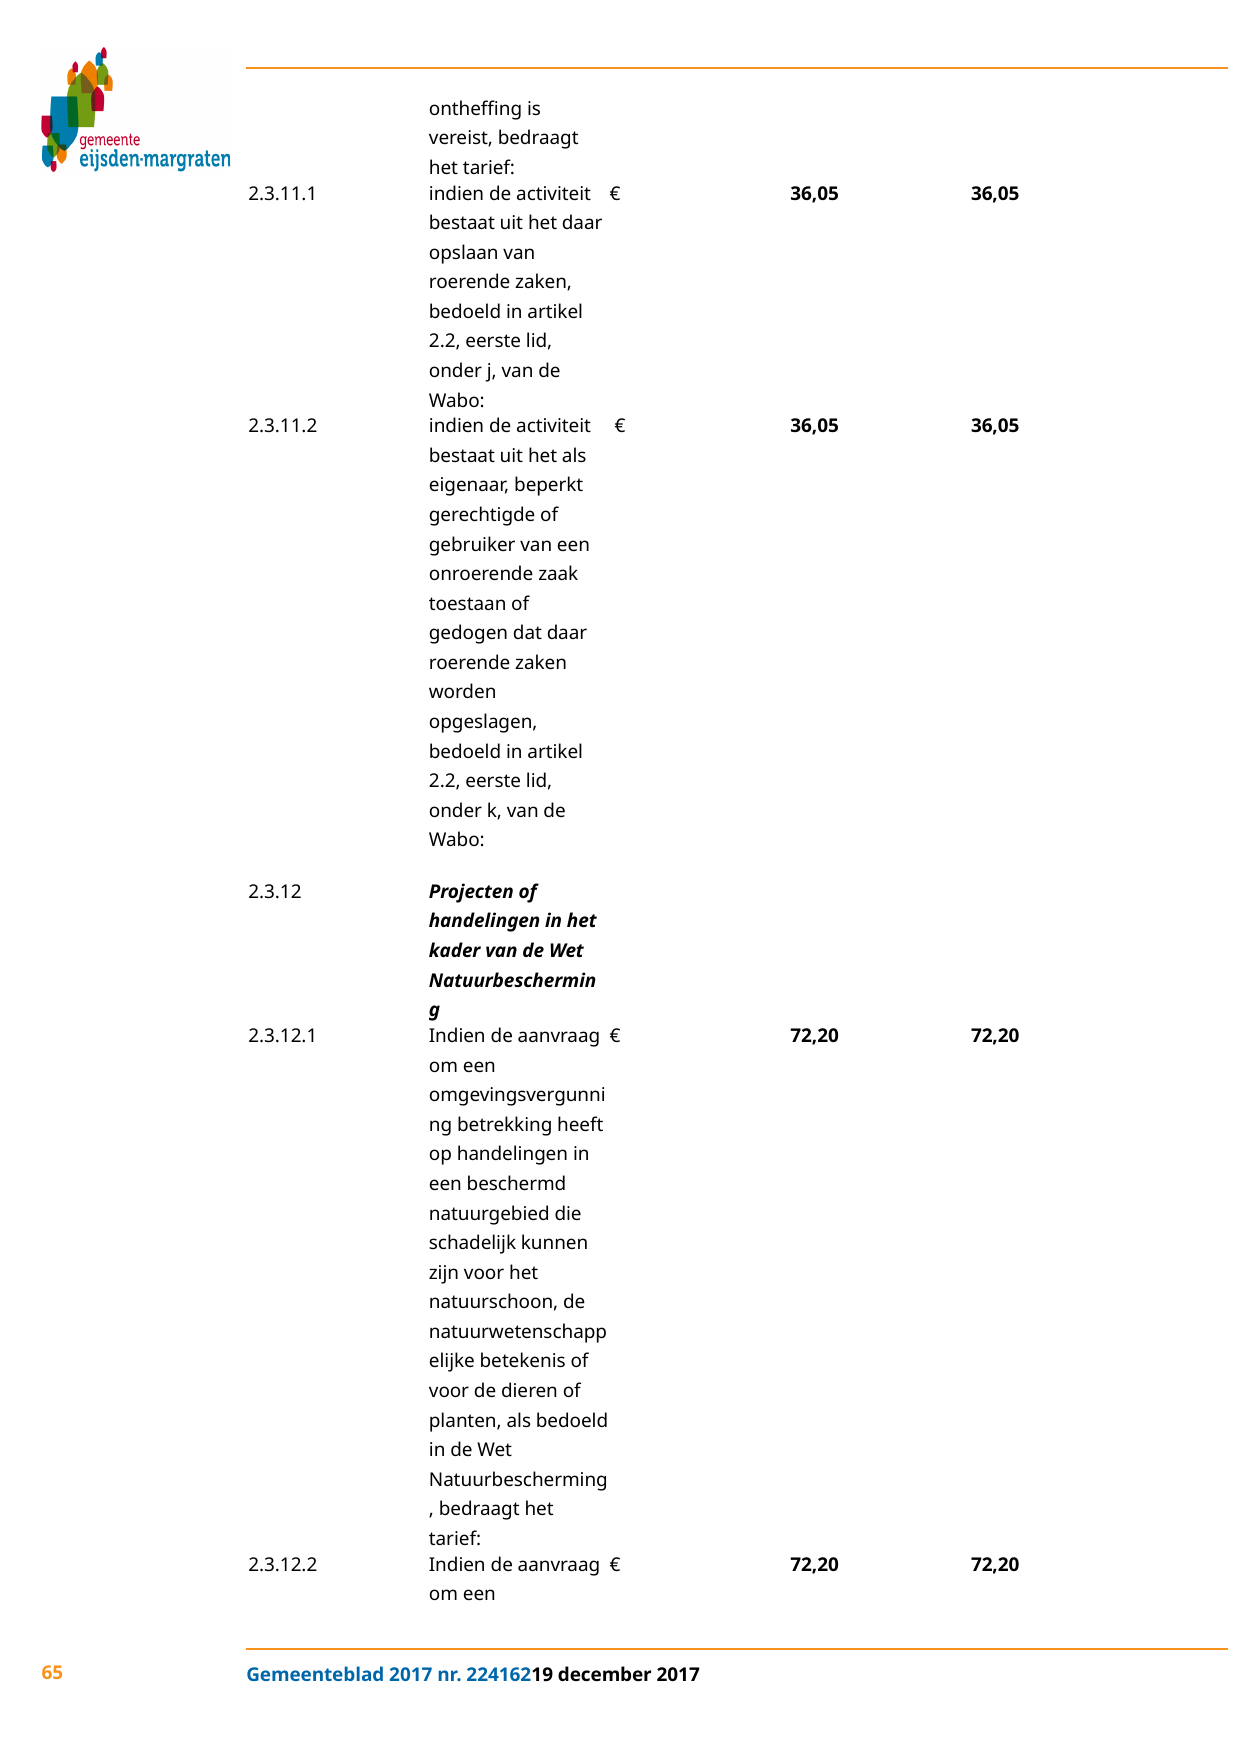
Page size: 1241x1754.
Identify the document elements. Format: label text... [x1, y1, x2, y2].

table_cell indien de activiteit bestaat uit het als eigenaar, beperkt gerechtigde of gebruiker van een onroerende zaak toestaan of gedogen dat daar roerende zaken worden opgeslagen, bedoeld in artikel 2.2, eerste lid, onder k, van de Wabo: [429, 413, 609, 852]
table_cell [248, 95, 429, 180]
table_cell [790, 853, 971, 878]
table_cell € [609, 180, 790, 412]
table_cell Indien de aanvraag om een [429, 1551, 609, 1606]
table_cell indien de activiteit bestaat uit het daar opslaan van roerende zaken, bedoeld in artikel 2.2, eerste lid, onder j, van de Wabo: [429, 180, 609, 412]
table_cell € [609, 413, 790, 852]
table_cell ontheffing is vereist, bedraagt het tarief: [429, 95, 609, 180]
table_cell 2.3.12.1 [248, 1022, 429, 1551]
table_cell [790, 878, 971, 1022]
table_cell [971, 853, 1152, 878]
table_cell 72,20 [790, 1551, 971, 1606]
table_cell 36,05 [790, 413, 971, 852]
table_cell [971, 95, 1152, 180]
table_cell [609, 853, 790, 878]
table_cell 2.3.12 [248, 878, 429, 1022]
table_cell [609, 95, 790, 180]
table_cell [790, 95, 971, 180]
table_cell 36,05 [790, 180, 971, 412]
table_cell 72,20 [790, 1022, 971, 1551]
table_cell [248, 853, 429, 878]
table_cell € [609, 1022, 790, 1551]
table_cell [609, 878, 790, 1022]
table_cell € [609, 1551, 790, 1606]
table_cell 2.3.11.2 [248, 413, 429, 852]
table_cell Indien de aanvraag om een omgevingsvergunning betrekking heeft op handelingen in een beschermd natuurgebied die schadelijk kunnen zijn voor het natuurschoon, de natuurwetenschappelijke betekenis of voor de dieren of planten, als bedoeld in de Wet Natuurbescherming, bedraagt het tarief: [429, 1022, 609, 1551]
table_cell 72,20 [971, 1551, 1152, 1606]
table_cell 72,20 [971, 1022, 1152, 1551]
table_cell 36,05 [971, 413, 1152, 852]
table_cell 36,05 [971, 180, 1152, 412]
table_cell 2.3.11.1 [248, 180, 429, 412]
table_cell [971, 878, 1152, 1022]
table_cell 2.3.12.2 [248, 1551, 429, 1606]
picture [41, 47, 231, 172]
table_cell [429, 853, 609, 878]
table_cell Projecten of handelingen in het kader van de Wet Natuurbescherming [429, 878, 609, 1022]
